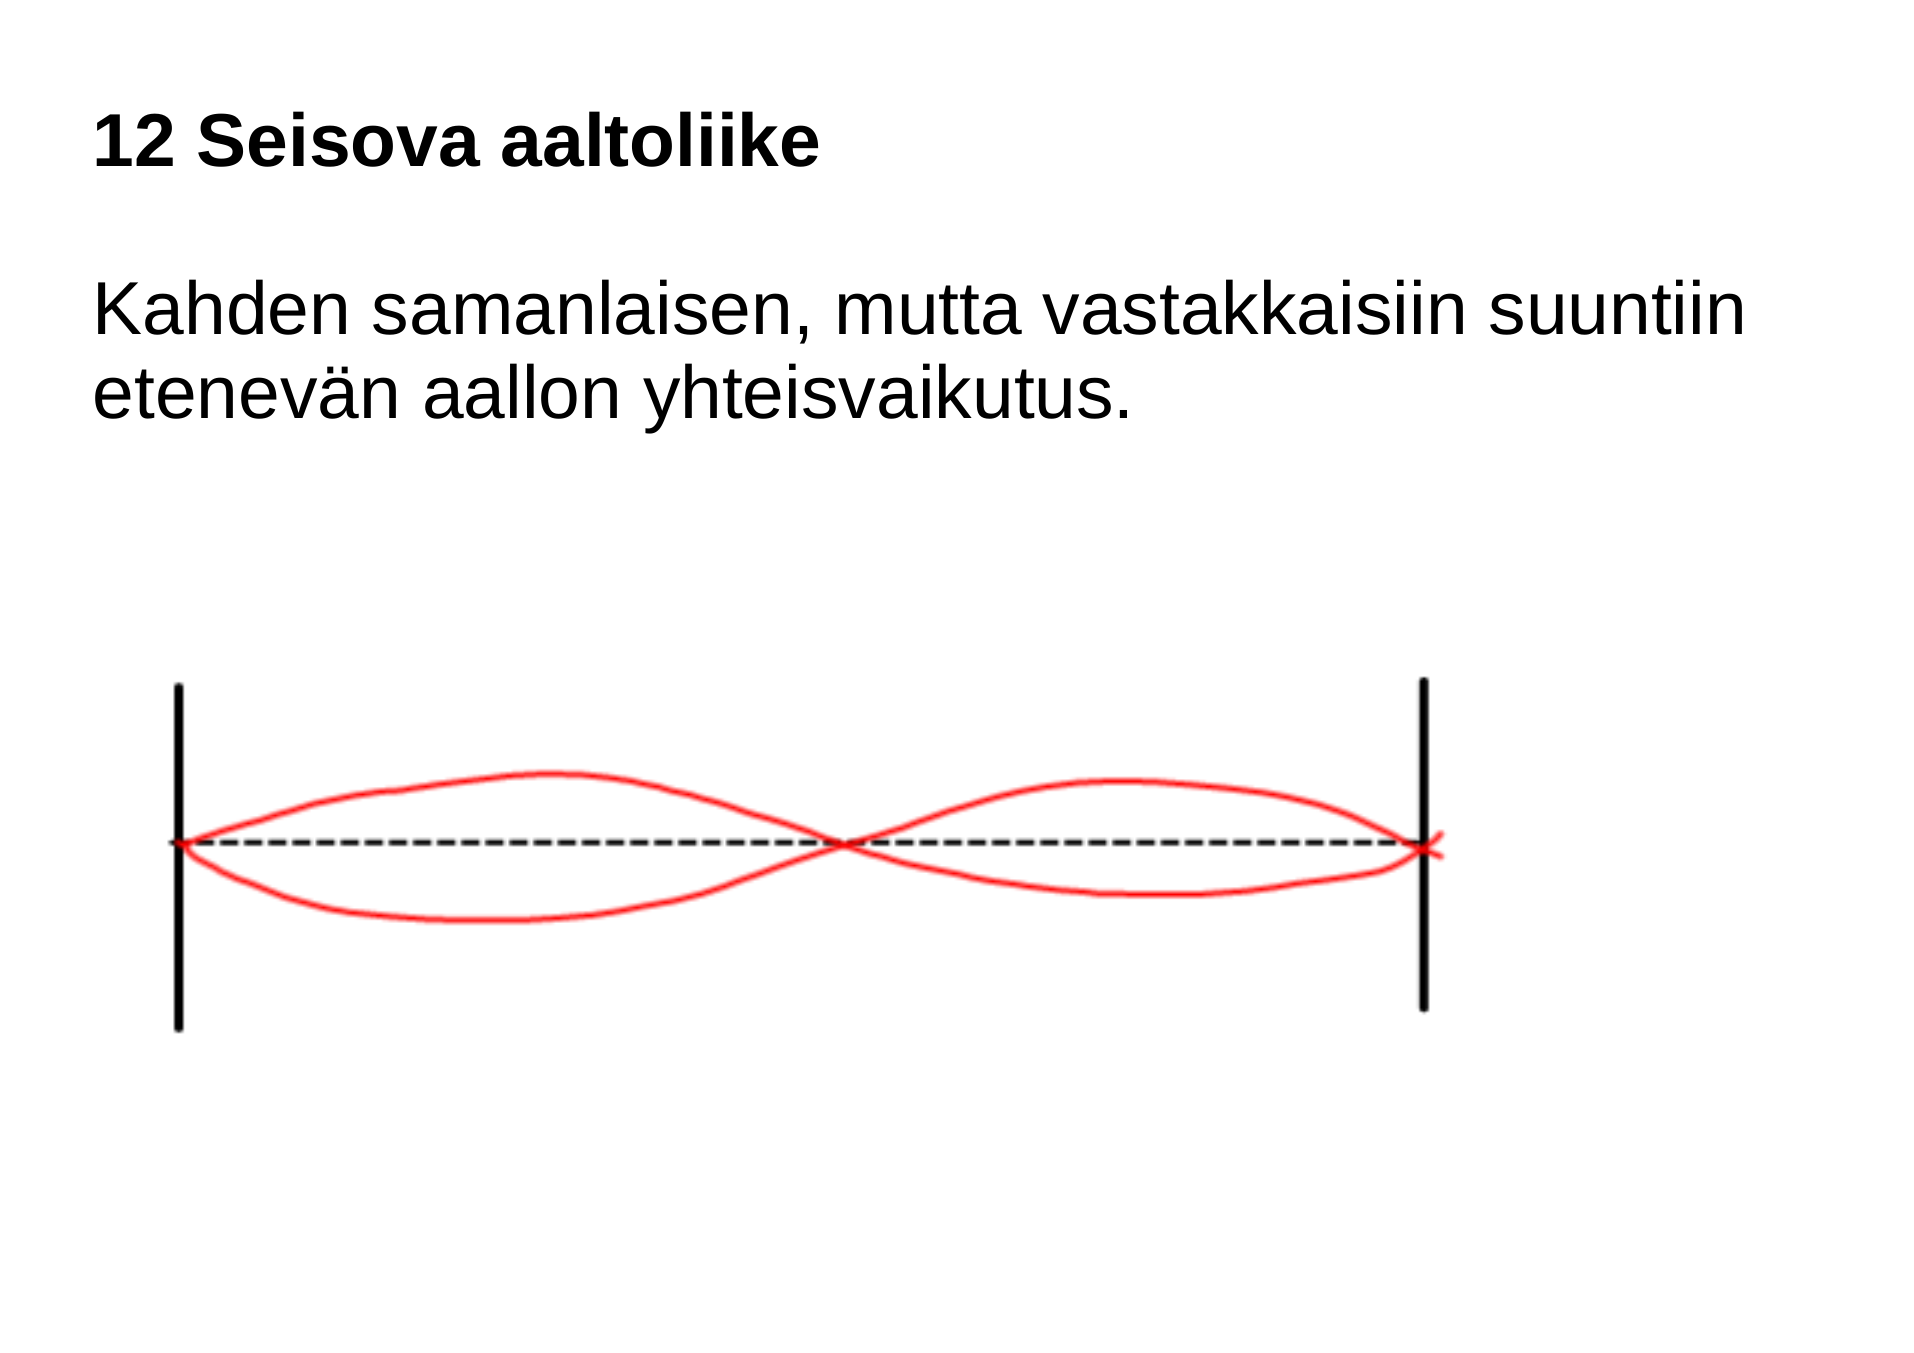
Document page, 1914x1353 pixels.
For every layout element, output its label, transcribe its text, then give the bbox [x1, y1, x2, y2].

picture [118, 633, 1490, 1057]
text_box 12 Seisova aaltoliike Kahden samanlaisen, mutta vastakkaisiin suuntiin etenevän aallon yhteisvaikutus. [77, 91, 1846, 566]
